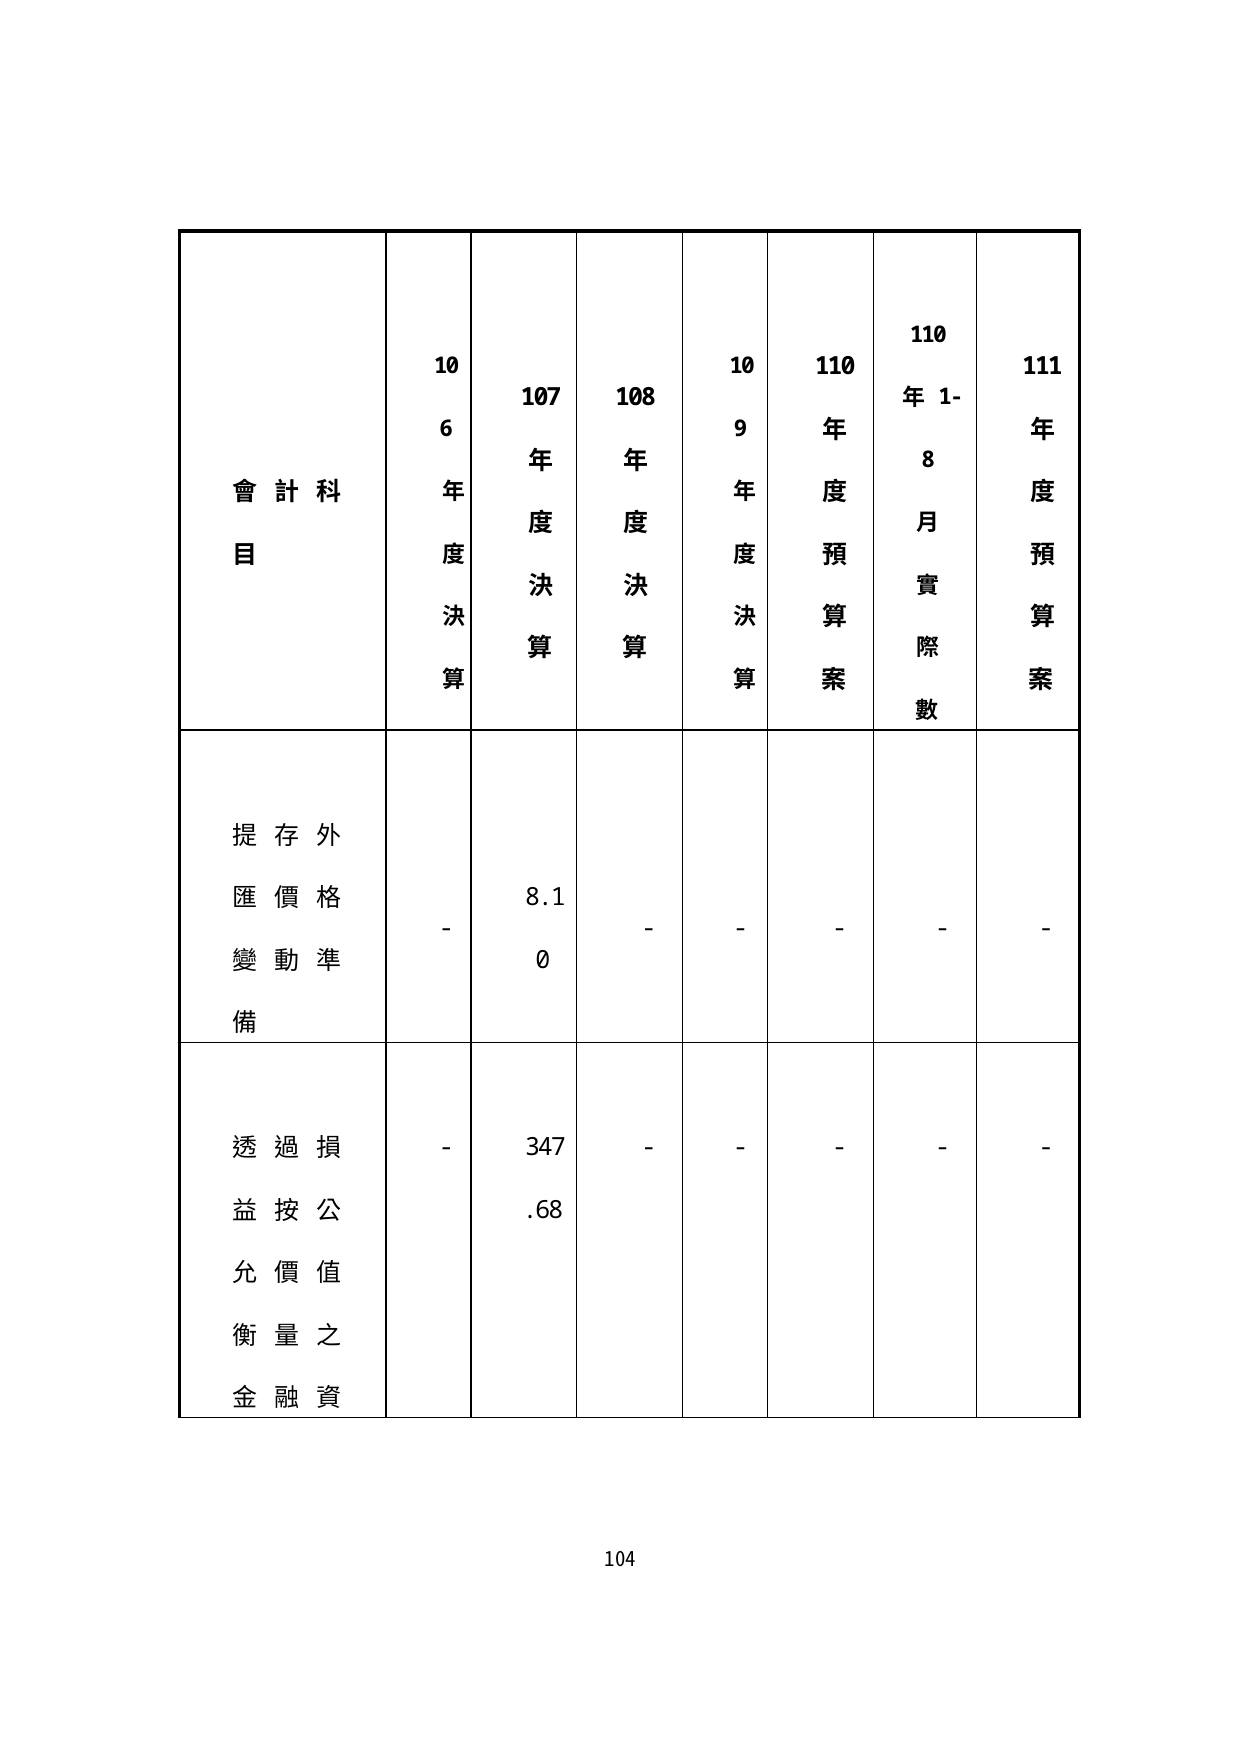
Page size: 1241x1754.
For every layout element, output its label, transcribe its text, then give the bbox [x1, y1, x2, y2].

table_cell - [683, 1043, 767, 1417]
table_cell - [683, 731, 767, 1042]
table_header 110年1-8月實際數 [874, 233, 976, 729]
table_cell 透過損益按公允價值衡量之金融資 [181, 1043, 385, 1417]
table_cell - [577, 1043, 682, 1417]
table_cell - [874, 1043, 976, 1417]
table_cell - [768, 731, 873, 1042]
table_cell - [768, 1043, 873, 1417]
table_cell - [387, 731, 470, 1042]
table_header 110年度預算案 [768, 233, 873, 729]
table_header 109年度決算 [683, 233, 767, 729]
table_cell - [977, 1043, 1078, 1417]
table_header 106年度決算 [387, 233, 470, 729]
table_cell - [387, 1043, 470, 1417]
table_header 107年度決算 [472, 233, 576, 729]
table_cell - [577, 731, 682, 1042]
table_header 111年度預算案 [977, 233, 1078, 729]
table_cell 提存外匯價格變動準備 [181, 731, 385, 1042]
table_cell - [977, 731, 1078, 1042]
table_header 108年度決算 [577, 233, 682, 729]
table_cell 347.68 [472, 1043, 576, 1417]
table_header 會計科目 [181, 233, 385, 729]
table_cell - [874, 731, 976, 1042]
table_cell 8.10 [472, 731, 576, 1042]
